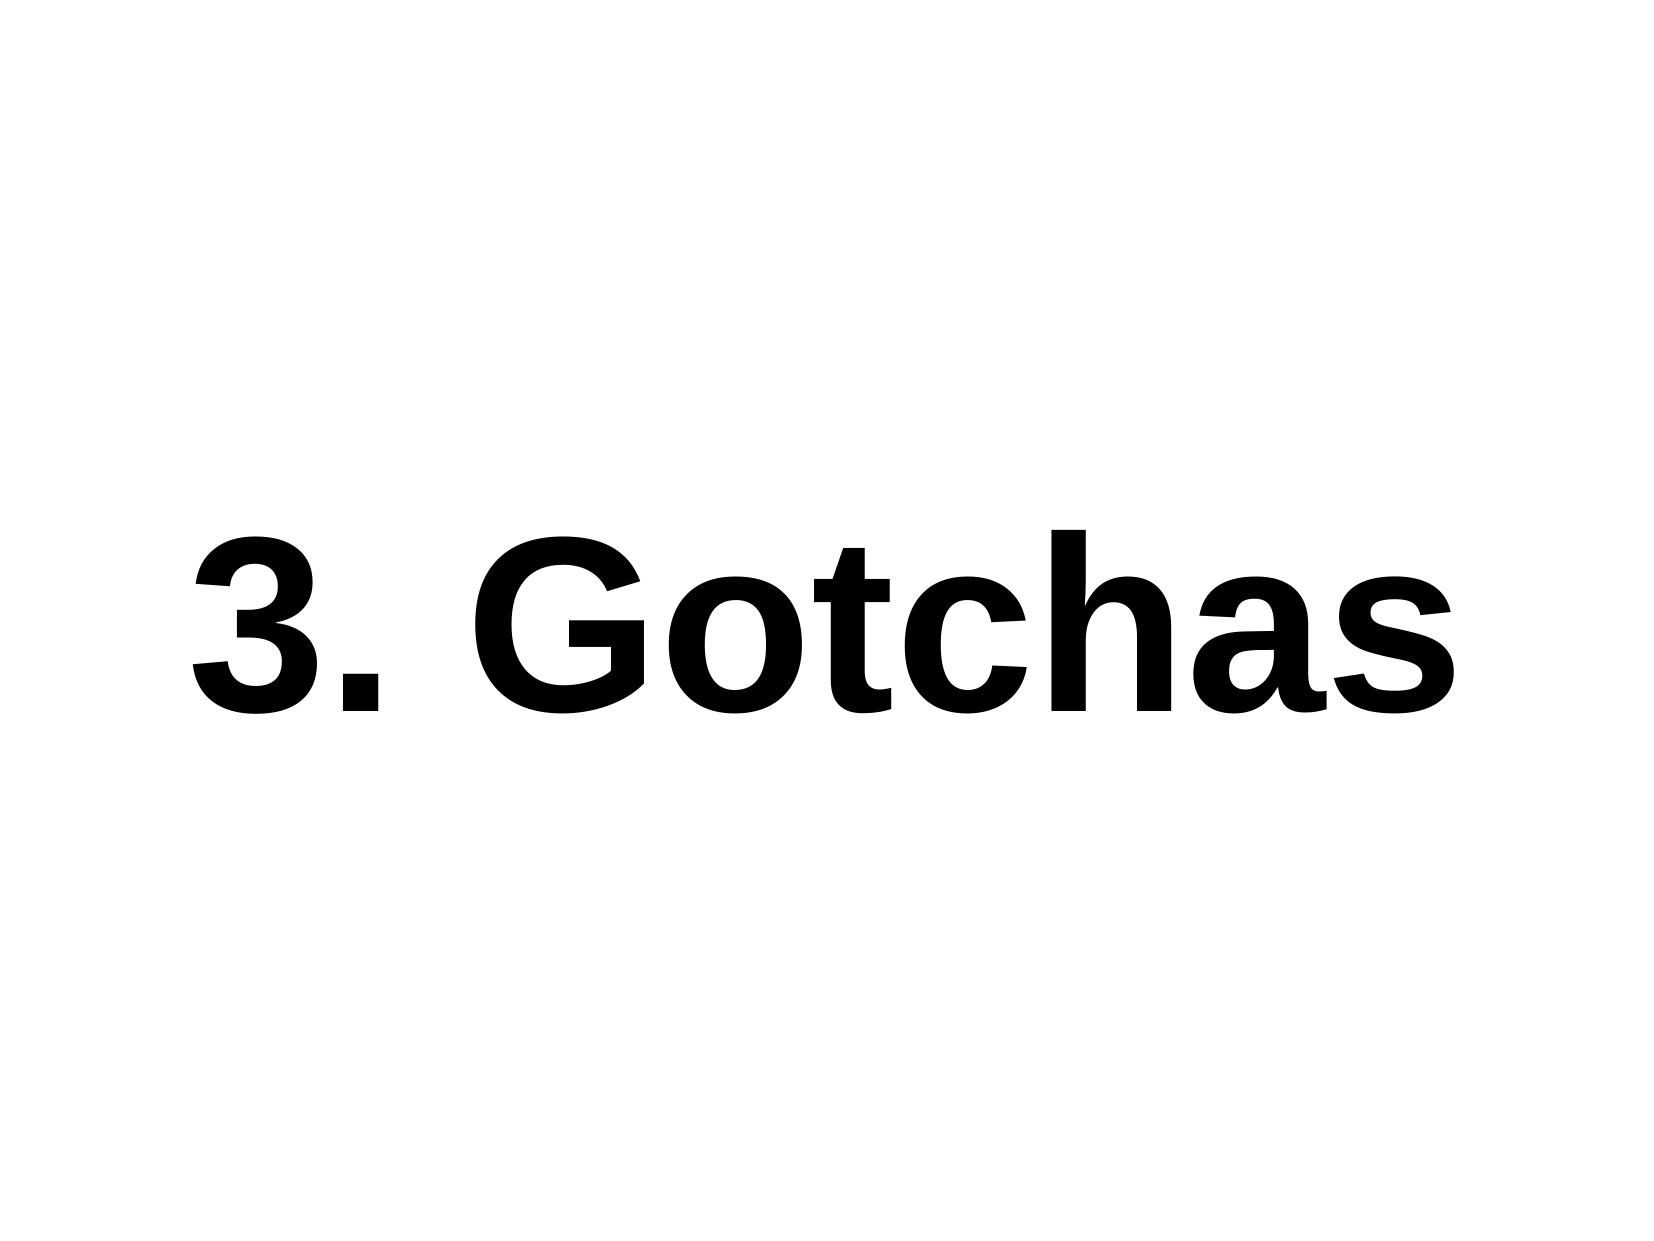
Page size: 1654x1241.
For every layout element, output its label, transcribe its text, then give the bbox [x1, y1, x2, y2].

title 3. Gotchas [82, 49, 1571, 1201]
